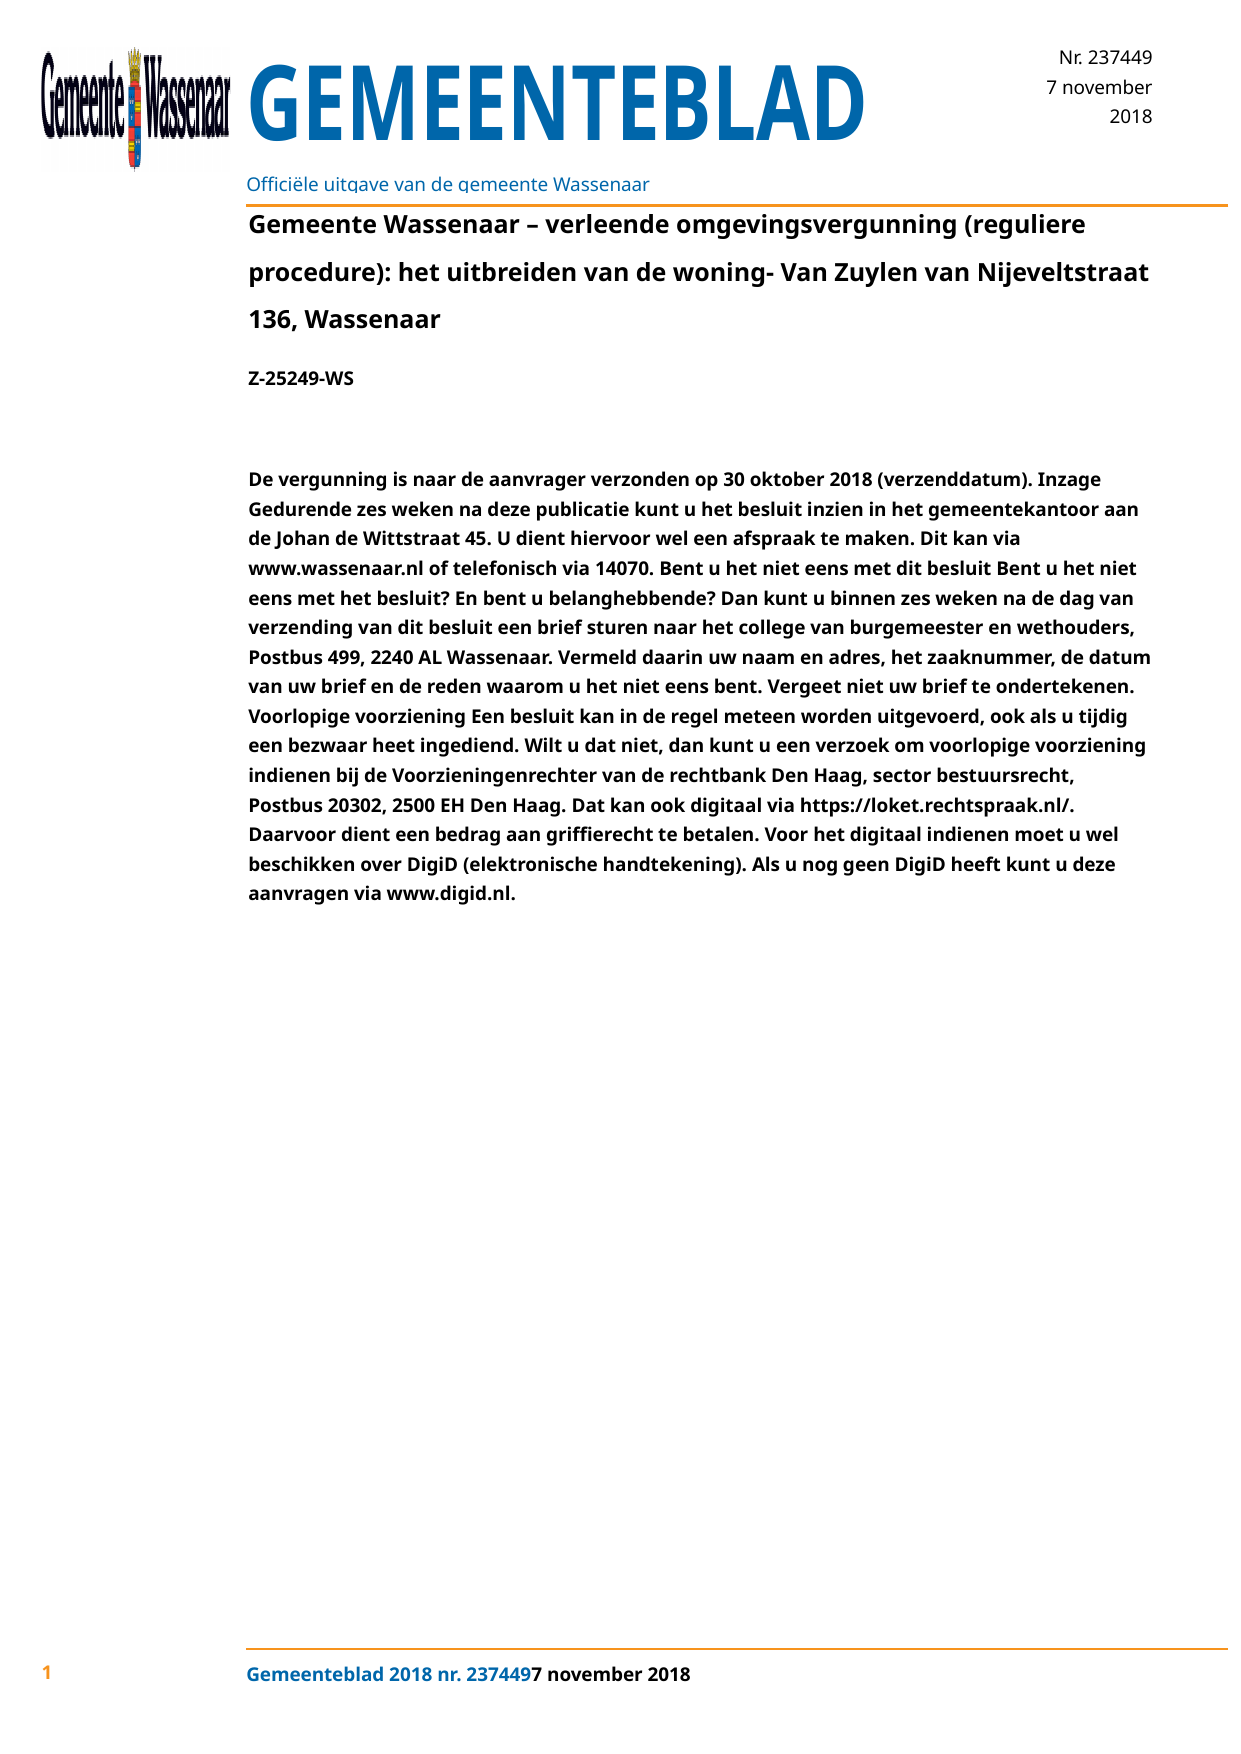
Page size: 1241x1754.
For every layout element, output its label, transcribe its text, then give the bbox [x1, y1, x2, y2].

picture [41, 47, 231, 172]
text Gemeente Wassenaar – verleende omgevingsvergunning (reguliere procedure): het uitbreiden van de woning- Van Zuylen van Nijeveltstraat 136, Wassenaar [248, 207, 1152, 336]
text Z-25249-WS [248, 366, 1152, 391]
text De vergunning is naar de aanvrager verzonden op 30 oktober 2018 (verzenddatum). Inzage Gedurende zes weken na deze publicatie kunt u het besluit inzien in het gemeentekantoor aan de Johan de Wittstraat 45. U dient hiervoor wel een afspraak te maken. Dit kan via www.wassenaar.nl of telefonisch via 14070. Bent u het niet eens met dit besluit Bent u het niet eens met het besluit? En bent u belanghebbende? Dan kunt u binnen zes weken na de dag van verzending van dit besluit een brief sturen naar het college van burgemeester en wethouders, Postbus 499, 2240 AL Wassenaar. Vermeld daarin uw naam en adres, het zaaknummer, de datum van uw brief en de reden waarom u het niet eens bent. Vergeet niet uw brief te ondertekenen. Voorlopige voorziening Een besluit kan in de regel meteen worden uitgevoerd, ook als u tijdig een bezwaar heet ingediend. Wilt u dat niet, dan kunt u een verzoek om voorlopige voorziening indienen bij de Voorzieningenrechter van de rechtbank Den Haag, sector bestuursrecht, Postbus 20302, 2500 EH Den Haag. Dat kan ook digitaal via https://loket.rechtspraak.nl/. Daarvoor dient een bedrag aan griffierecht te betalen. Voor het digitaal indienen moet u wel beschikken over DigiD (elektronische handtekening). Als u nog geen DigiD heeft kunt u deze aanvragen via www.digid.nl. [248, 466, 1152, 906]
